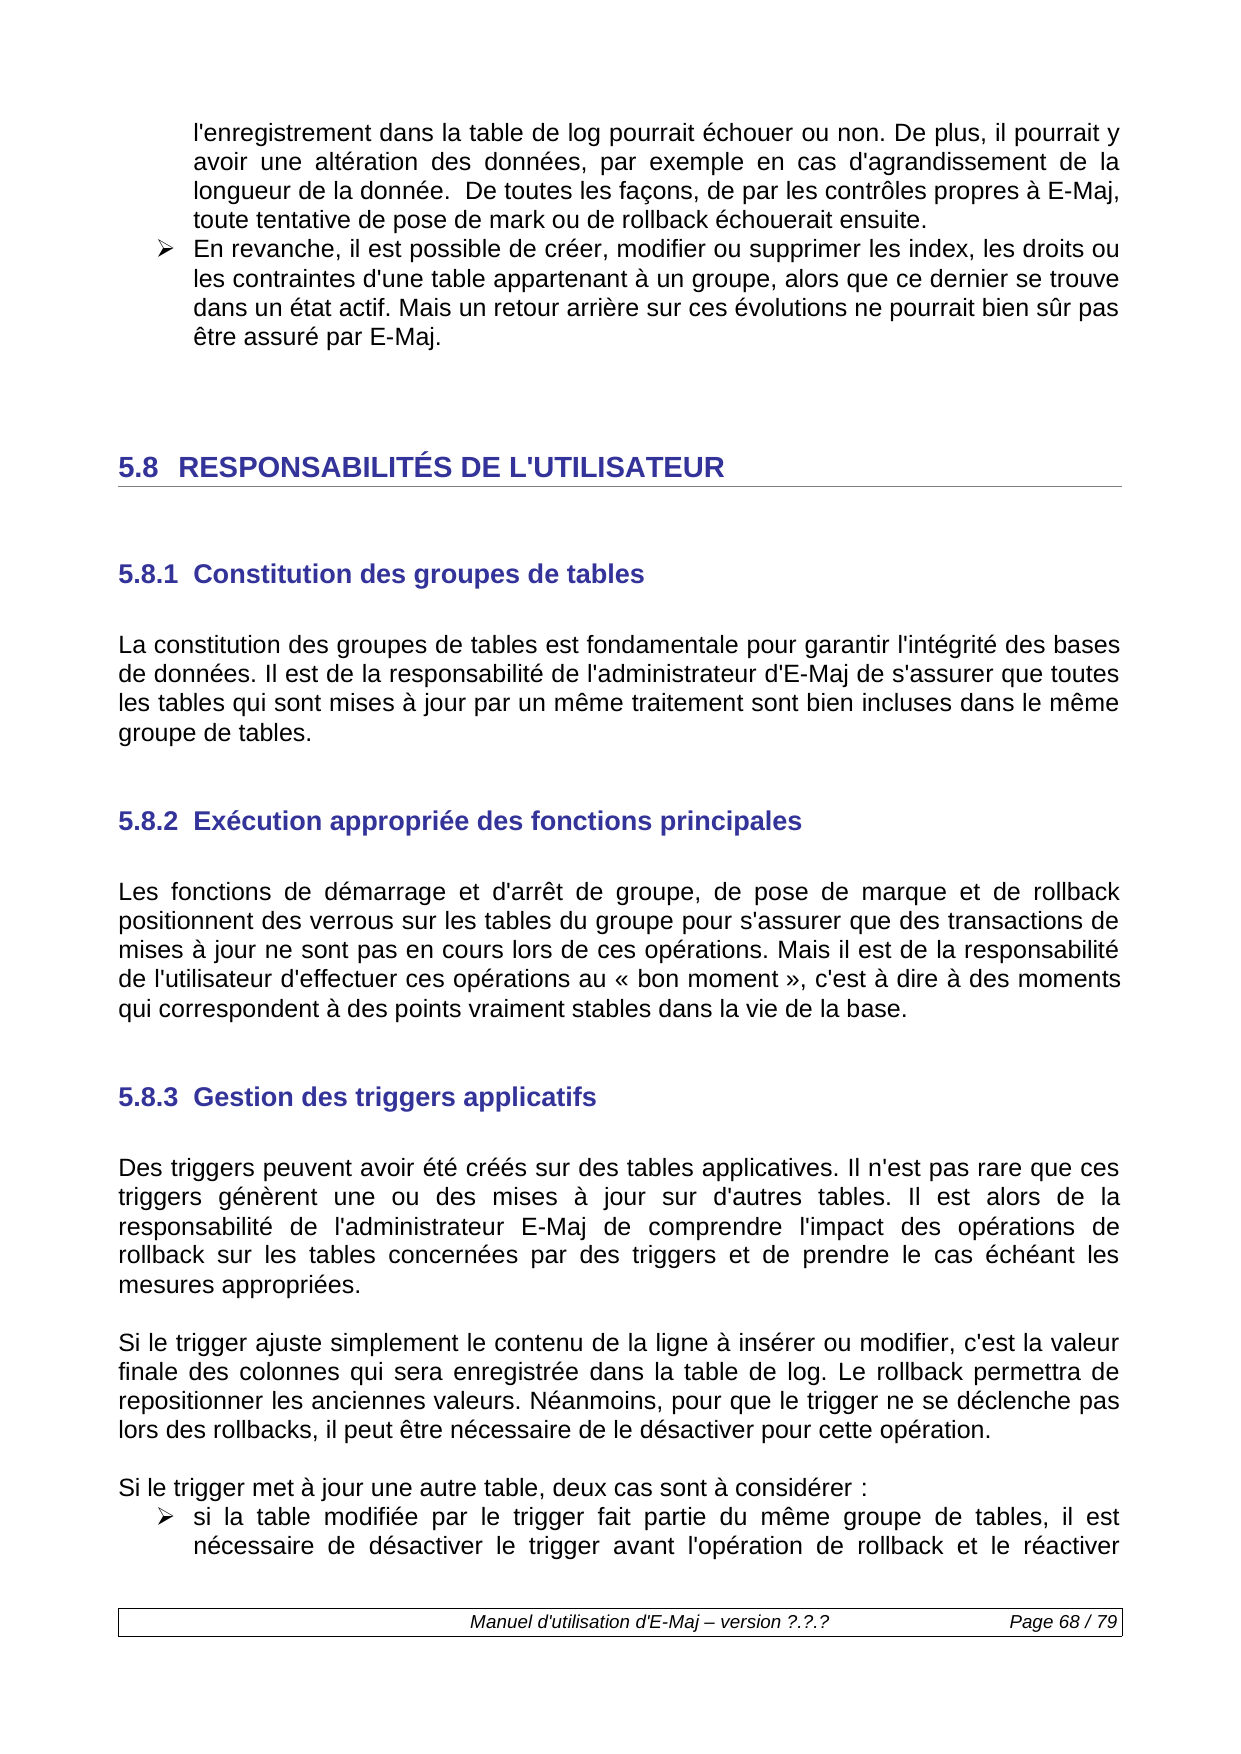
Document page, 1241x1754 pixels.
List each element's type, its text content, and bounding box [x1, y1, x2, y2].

text Des triggers peuvent avoir été créés sur des tables applicatives. Il n'est pas rare que ces triggers génèrent une ou des mises à jour sur d'autres tables. Il est alors de la responsabilité de l'administrateur E-Maj de comprendre l'impact des opérations de rollback sur les tables concernées par des triggers et de prendre le cas échéant les mesures appropriées. [118, 1153, 1122, 1298]
list si la table modifiée par le trigger fait partie du même groupe de tables, il est nécessaire de désactiver le trigger avant l'opération de rollback et le réactiver [156, 1502, 1122, 1560]
text Les fonctions de démarrage et d'arrêt de groupe, de pose de marque et de rollback positionnent des verrous sur les tables du groupe pour s'assurer que des transactions de mises à jour ne sont pas en cours lors de ces opérations. Mais il est de la responsabilité de l'utilisateur d'effectuer ces opérations au « bon moment », c'est à dire à des moments qui correspondent à des points vraiment stables dans la vie de la base. [118, 877, 1122, 1022]
subtitle Gestion des triggers applicatifs [118, 1081, 1122, 1112]
text Si le trigger met à jour une autre table, deux cas sont à considérer : [118, 1473, 1122, 1502]
list l'enregistrement dans la table de log pourrait échouer ou non. De plus, il pourrait y avoir une altération des données, par exemple en cas d'agrandissement de la longueur de la donnée. De toutes les façons, de par les contrôles propres à E-Maj, toute tentative de pose de mark ou de rollback échouerait ensuite. [156, 118, 1122, 234]
text Si le trigger ajuste simplement le contenu de la ligne à insérer ou modifier, c'est la valeur finale des colonnes qui sera enregistrée dans la table de log. Le rollback permettra de repositionner les anciennes valeurs. Néanmoins, pour que le trigger ne se déclenche pas lors des rollbacks, il peut être nécessaire de le désactiver pour cette opération. [118, 1328, 1122, 1444]
list En revanche, il est possible de créer, modifier ou supprimer les index, les droits ou les contraintes d'une table appartenant à un groupe, alors que ce dernier se trouve dans un état actif. Mais un retour arrière sur ces évolutions ne pourrait bien sûr pas être assuré par E-Maj. [156, 234, 1122, 351]
text La constitution des groupes de tables est fondamentale pour garantir l'intégrité des bases de données. Il est de la responsabilité de l'administrateur d'E-Maj de s'assurer que toutes les tables qui sont mises à jour par un même traitement sont bien incluses dans le même groupe de tables. [118, 630, 1122, 746]
subtitle Constitution des groupes de tables [118, 558, 1122, 589]
subtitle Responsabilités de l'utilisateur [118, 450, 1122, 486]
subtitle Exécution appropriée des fonctions principales [118, 804, 1122, 836]
